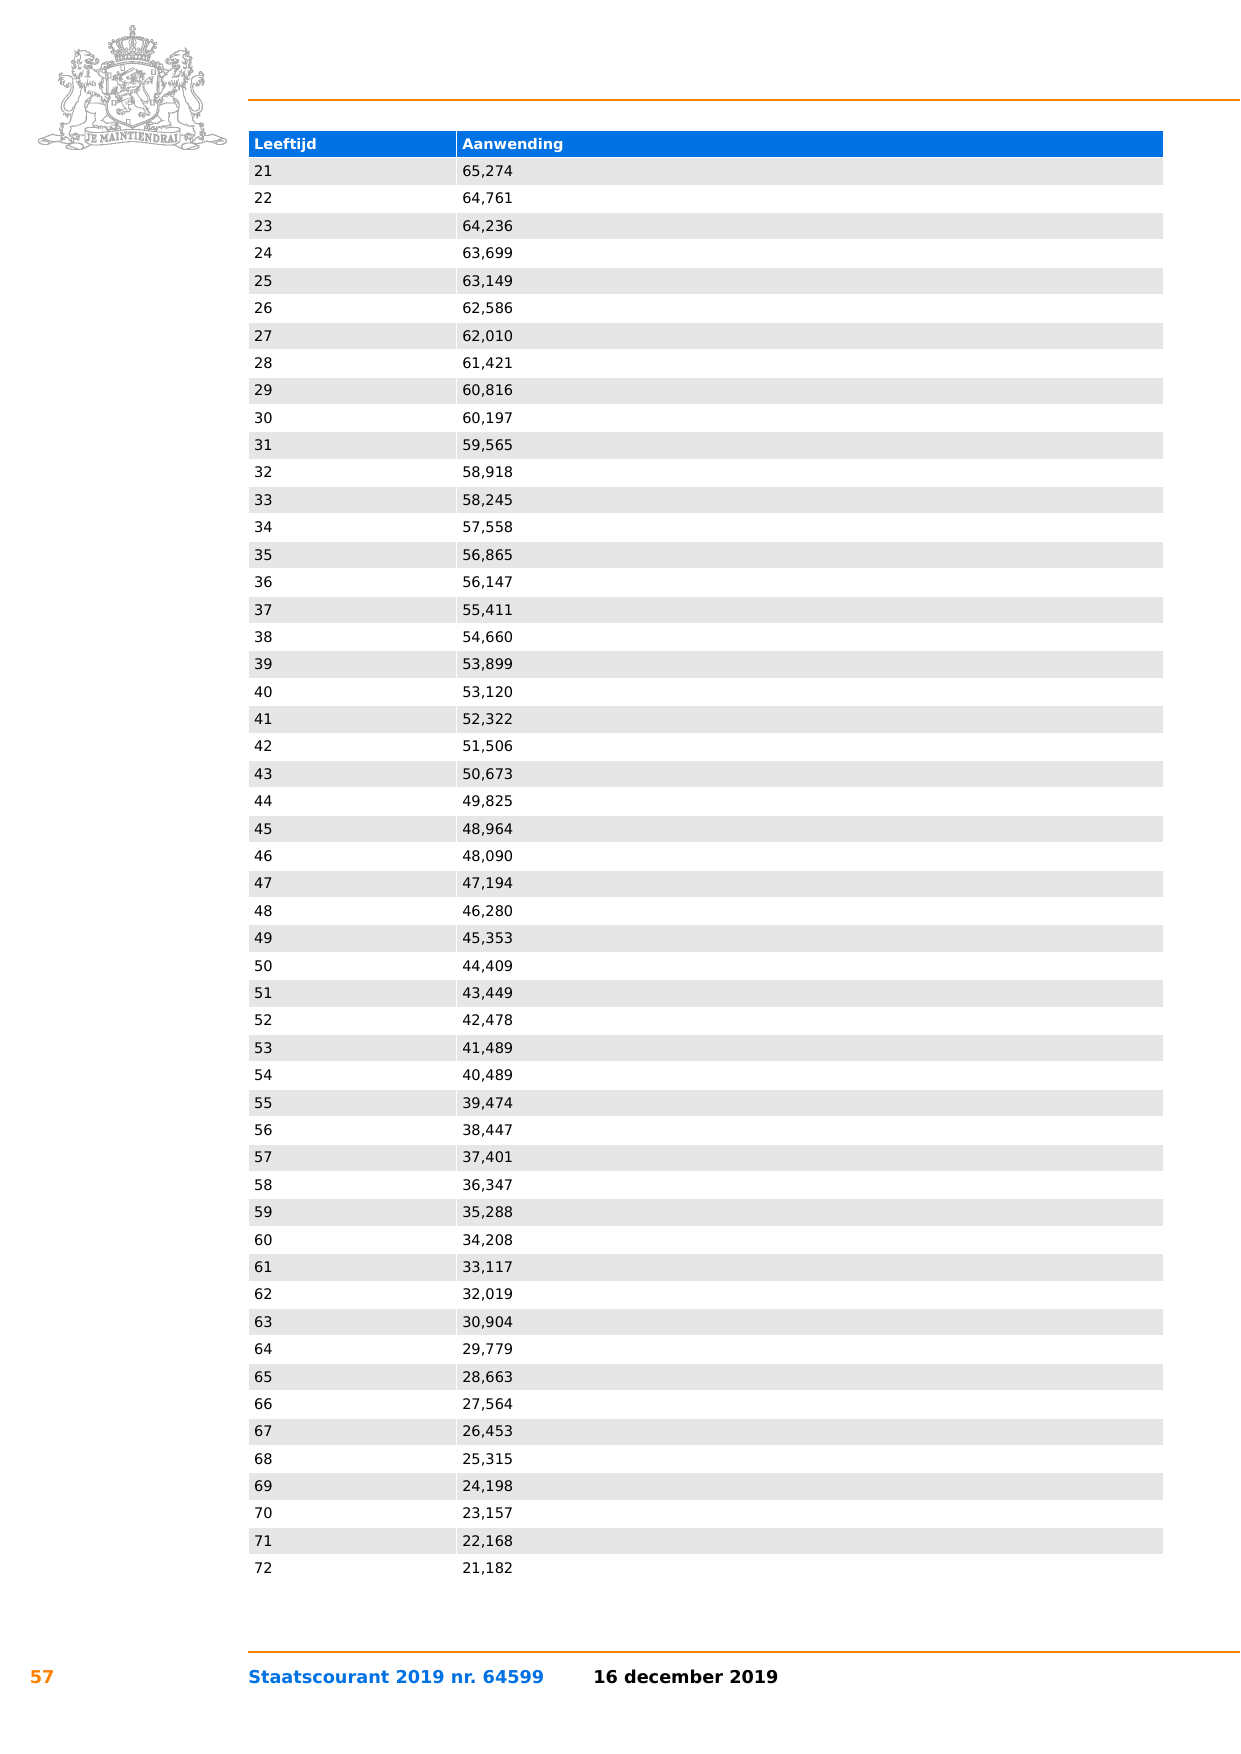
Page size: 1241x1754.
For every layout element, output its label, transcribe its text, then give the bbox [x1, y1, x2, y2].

table_cell 60,816 [457, 378, 1163, 404]
table_cell 64,761 [457, 186, 1163, 212]
table_cell 30 [249, 405, 456, 431]
table_cell 35 [249, 542, 456, 568]
table_cell 71 [249, 1528, 456, 1554]
table_cell 72 [249, 1556, 456, 1582]
table_cell 39 [249, 651, 456, 678]
table_cell 48,090 [457, 843, 1163, 869]
table_cell 62,010 [457, 323, 1163, 349]
table_cell 56,147 [457, 569, 1163, 596]
table_cell 53,120 [457, 679, 1163, 705]
table_cell 58,245 [457, 487, 1163, 513]
picture [38, 25, 227, 150]
table_cell 52 [249, 1008, 456, 1034]
table_cell 53 [249, 1035, 456, 1061]
table_cell 63 [249, 1309, 456, 1335]
table_cell 70 [249, 1501, 456, 1527]
table_cell 67 [249, 1419, 456, 1445]
table_cell 30,904 [457, 1309, 1163, 1335]
table_cell 58 [249, 1172, 456, 1198]
table_cell 62 [249, 1282, 456, 1308]
table_cell 51 [249, 980, 456, 1007]
table_cell 41 [249, 706, 456, 733]
table_cell 60 [249, 1227, 456, 1253]
table_cell 45,353 [457, 925, 1163, 952]
table_cell 27 [249, 323, 456, 349]
table_cell 21,182 [457, 1556, 1163, 1582]
table_cell 62,586 [457, 295, 1163, 322]
table_cell 23,157 [457, 1501, 1163, 1527]
table_cell 41,489 [457, 1035, 1163, 1061]
table_cell 46,280 [457, 898, 1163, 924]
table_cell 44 [249, 789, 456, 815]
table_cell 60,197 [457, 405, 1163, 431]
table_cell 55 [249, 1090, 456, 1116]
table_cell 57,558 [457, 515, 1163, 541]
table_cell 40 [249, 679, 456, 705]
table_cell 21 [249, 158, 456, 185]
table_cell 25 [249, 268, 456, 294]
table_cell 40,489 [457, 1063, 1163, 1089]
table_header Aanwending [457, 131, 1163, 157]
table_cell 61 [249, 1254, 456, 1281]
table_cell 49 [249, 925, 456, 952]
table_cell 26,453 [457, 1419, 1163, 1445]
table_cell 42 [249, 734, 456, 760]
table_cell 55,411 [457, 597, 1163, 623]
table_cell 64,236 [457, 213, 1163, 239]
table_cell 34 [249, 515, 456, 541]
table_cell 24,198 [457, 1473, 1163, 1500]
table_cell 48,964 [457, 816, 1163, 842]
table_cell 52,322 [457, 706, 1163, 733]
table_cell 68 [249, 1446, 456, 1472]
table_cell 37,401 [457, 1145, 1163, 1171]
table_cell 23 [249, 213, 456, 239]
table_cell 59,565 [457, 432, 1163, 459]
table_cell 35,288 [457, 1199, 1163, 1226]
table_cell 49,825 [457, 789, 1163, 815]
table_cell 32,019 [457, 1282, 1163, 1308]
table_cell 53,899 [457, 651, 1163, 678]
table_cell 43,449 [457, 980, 1163, 1007]
table_cell 32 [249, 460, 456, 486]
table_cell 65 [249, 1364, 456, 1390]
table_header Leeftijd [249, 131, 456, 157]
table_cell 25,315 [457, 1446, 1163, 1472]
table_cell 22,168 [457, 1528, 1163, 1554]
table_cell 59 [249, 1199, 456, 1226]
table_cell 33,117 [457, 1254, 1163, 1281]
table_cell 61,421 [457, 350, 1163, 376]
table_cell 34,208 [457, 1227, 1163, 1253]
table_cell 36,347 [457, 1172, 1163, 1198]
table_cell 56,865 [457, 542, 1163, 568]
table_cell 38,447 [457, 1117, 1163, 1143]
table_cell 28,663 [457, 1364, 1163, 1390]
table_cell 50,673 [457, 761, 1163, 787]
table_cell 24 [249, 241, 456, 267]
table_cell 64 [249, 1336, 456, 1363]
table_cell 54,660 [457, 624, 1163, 650]
table_cell 29,779 [457, 1336, 1163, 1363]
table_cell 27,564 [457, 1391, 1163, 1417]
table_cell 47,194 [457, 871, 1163, 897]
table_cell 33 [249, 487, 456, 513]
table_cell 38 [249, 624, 456, 650]
table_cell 66 [249, 1391, 456, 1417]
table_cell 48 [249, 898, 456, 924]
table_cell 36 [249, 569, 456, 596]
table_cell 65,274 [457, 158, 1163, 185]
table_cell 58,918 [457, 460, 1163, 486]
table_cell 46 [249, 843, 456, 869]
table_cell 31 [249, 432, 456, 459]
table_cell 43 [249, 761, 456, 787]
table_cell 69 [249, 1473, 456, 1500]
table_cell 47 [249, 871, 456, 897]
table_cell 26 [249, 295, 456, 322]
table_cell 50 [249, 953, 456, 979]
table_cell 28 [249, 350, 456, 376]
table_cell 44,409 [457, 953, 1163, 979]
table_cell 56 [249, 1117, 456, 1143]
table_cell 54 [249, 1063, 456, 1089]
table_cell 63,699 [457, 241, 1163, 267]
table_cell 63,149 [457, 268, 1163, 294]
table_cell 22 [249, 186, 456, 212]
table_cell 39,474 [457, 1090, 1163, 1116]
table_cell 29 [249, 378, 456, 404]
table_cell 37 [249, 597, 456, 623]
table_cell 51,506 [457, 734, 1163, 760]
table_cell 42,478 [457, 1008, 1163, 1034]
table_cell 57 [249, 1145, 456, 1171]
table_cell 45 [249, 816, 456, 842]
